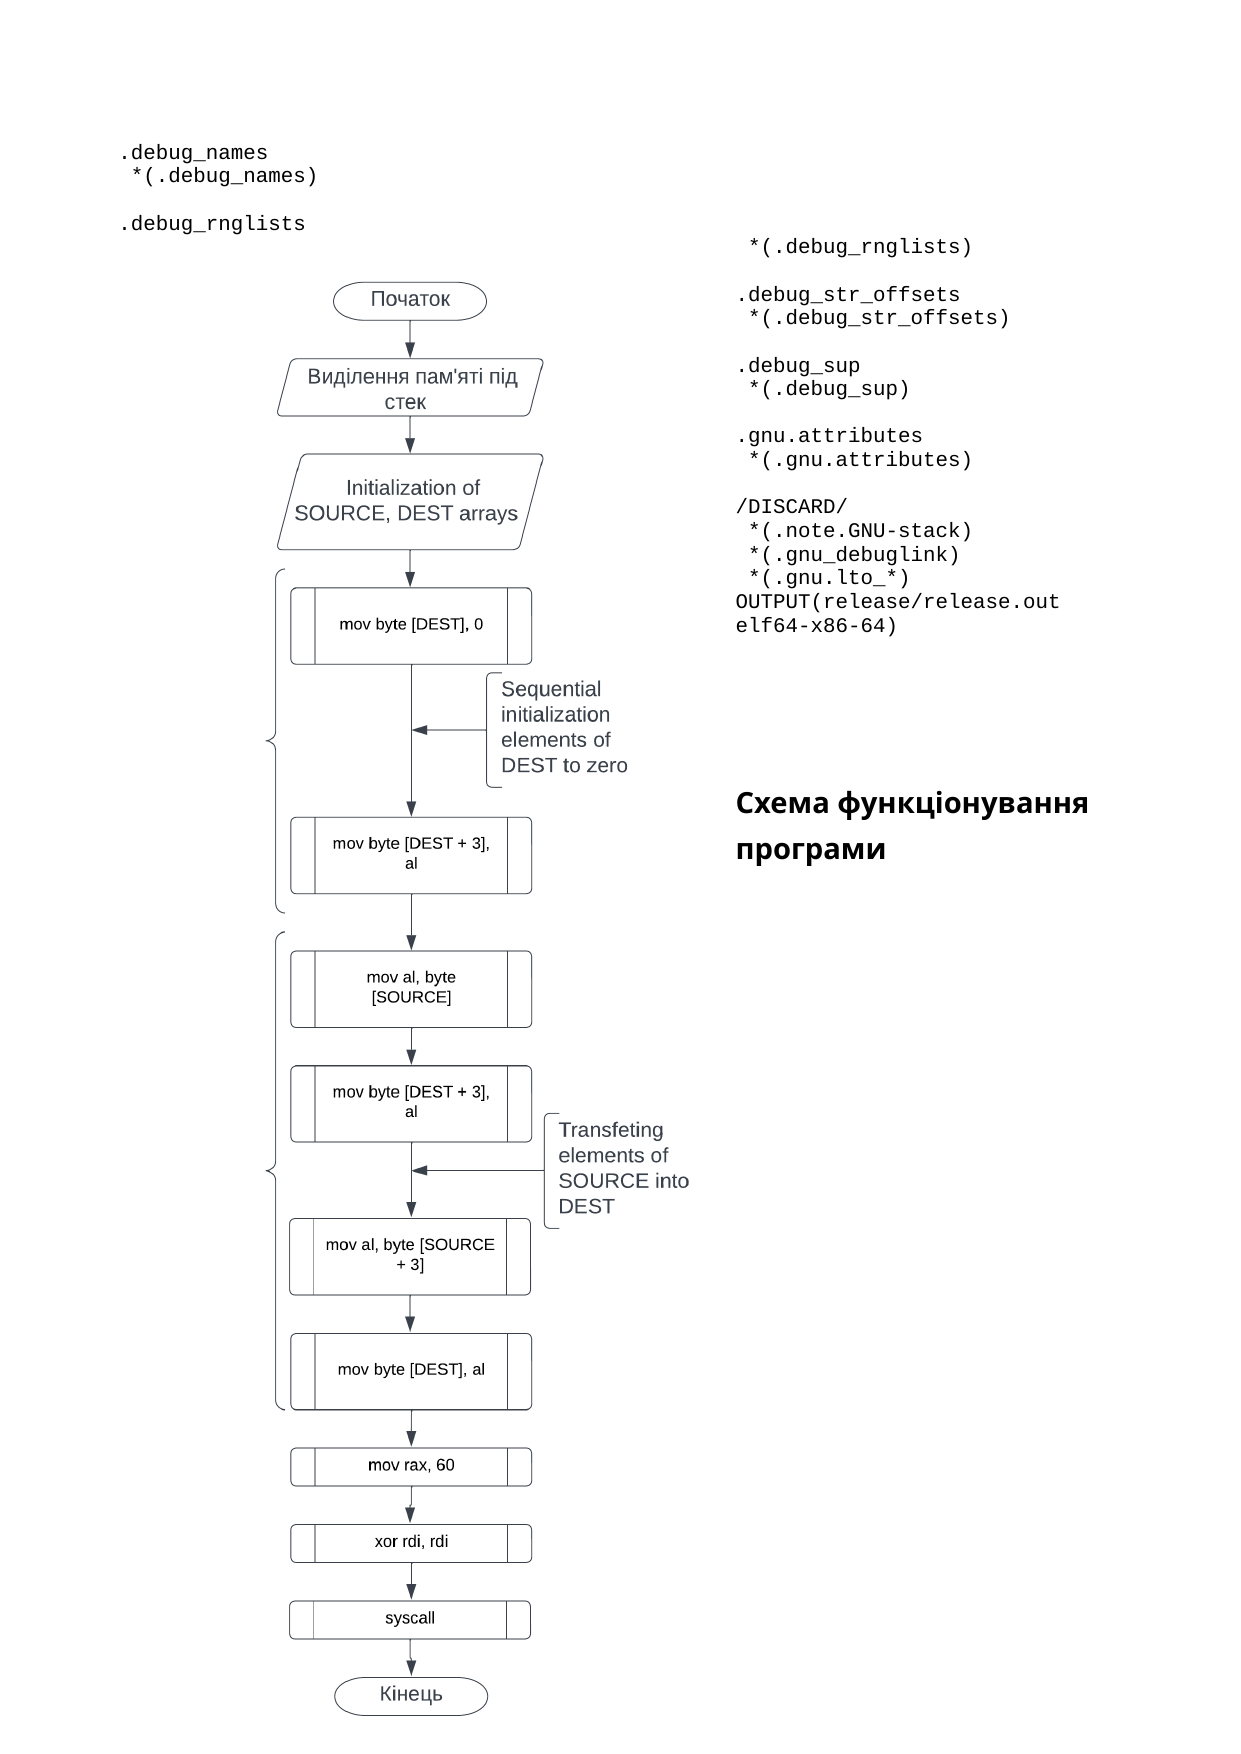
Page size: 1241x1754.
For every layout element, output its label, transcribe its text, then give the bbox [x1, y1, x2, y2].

text [118, 307, 151, 331]
text OUTPUT(release/release.out elf64-x86-64) [736, 591, 1122, 638]
text .debug_str_offsets [736, 284, 1122, 307]
text *(.gnu_debuglink) [736, 544, 1122, 567]
text .debug_sup [736, 354, 1122, 378]
text [118, 496, 151, 520]
text [118, 378, 151, 402]
text *(.note.GNU-stack) [736, 520, 1122, 544]
picture [151, 244, 736, 1754]
text [118, 544, 151, 567]
text /DISCARD/ [736, 496, 1122, 520]
text [118, 591, 151, 638]
text *(.debug_rnglists) [118, 236, 1122, 260]
text .debug_names [118, 142, 1122, 165]
text .debug_rnglists [118, 213, 1122, 236]
text .gnu.attributes [736, 426, 1122, 449]
text Схема функціонування програми [736, 782, 1122, 868]
text *(.debug_sup) [736, 378, 1122, 402]
text [118, 782, 151, 868]
text [118, 426, 151, 449]
text [118, 354, 151, 378]
text *(.debug_names) [118, 165, 1122, 189]
text [118, 449, 151, 473]
text *(.gnu.lto_*) [736, 567, 1122, 591]
text *(.debug_str_offsets) [736, 307, 1122, 331]
text *(.gnu.attributes) [736, 449, 1122, 473]
text [118, 284, 151, 307]
text [118, 567, 151, 591]
text [118, 520, 151, 544]
